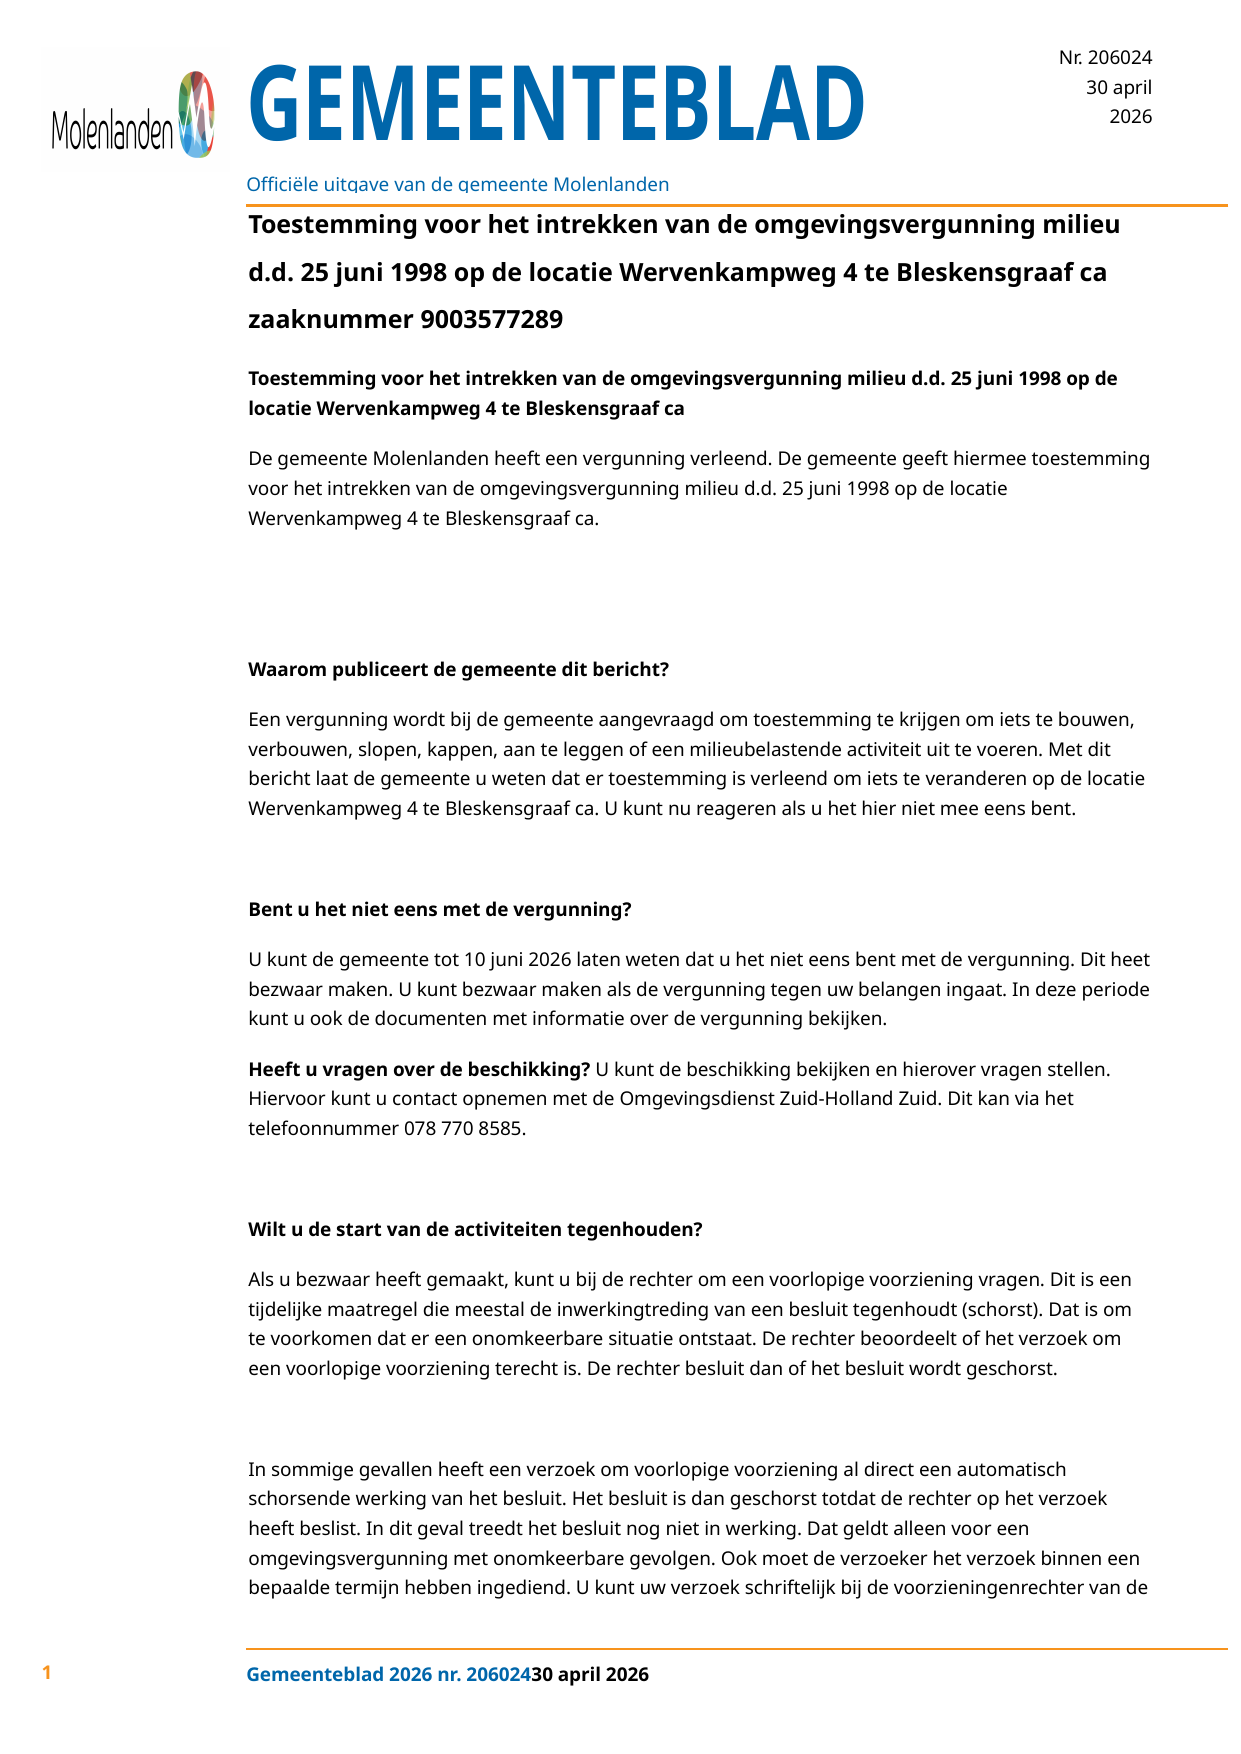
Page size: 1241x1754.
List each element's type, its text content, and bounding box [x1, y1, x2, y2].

text De gemeente Molenlanden heeft een vergunning verleend. De gemeente geeft hiermee toestemming voor het intrekken van de omgevingsvergunning milieu d.d. 25 juni 1998 op de locatie Wervenkampweg 4 te Bleskensgraaf ca. [248, 446, 1152, 530]
text In sommige gevallen heeft een verzoek om voorlopige voorziening al direct een automatisch schorsende werking van het besluit. Het besluit is dan geschorst totdat de rechter op het verzoek heeft beslist. In dit geval treedt het besluit nog niet in werking. Dat geldt alleen voor een omgevingsvergunning met onomkeerbare gevolgen. Ook moet de verzoeker het verzoek binnen een bepaalde termijn hebben ingediend. U kunt uw verzoek schriftelijk bij de voorzieningenrechter van de [248, 1456, 1152, 1600]
text Een vergunning wordt bij de gemeente aangevraagd om toestemming te krijgen om iets te bouwen, verbouwen, slopen, kappen, aan te leggen of een milieubelastende activiteit uit te voeren. Met dit bericht laat de gemeente u weten dat er toestemming is verleend om iets te veranderen op de locatie Wervenkampweg 4 te Bleskensgraaf ca. U kunt nu reageren als u het hier niet mee eens bent. [248, 706, 1152, 821]
text Bent u het niet eens met de vergunning? [248, 896, 1152, 922]
text Toestemming voor het intrekken van de omgevingsvergunning milieu d.d. 25 juni 1998 op de locatie Wervenkampweg 4 te Bleskensgraaf ca [248, 366, 1152, 421]
text Heeft u vragen over de beschikking? U kunt de beschikking bekijken en hierover vragen stellen. Hiervoor kunt u contact opnemen met de Omgevingsdienst Zuid-Holland Zuid. Dit kan via het telefoonnummer 078 770 8585. [248, 1056, 1152, 1141]
text Waarom publiceert de gemeente dit bericht? [248, 656, 1152, 682]
text U kunt de gemeente tot 10 juni 2026 laten weten dat u het niet eens bent met de vergunning. Dit heet bezwaar maken. U kunt bezwaar maken als de vergunning tegen uw belangen ingaat. In deze periode kunt u ook de documenten met informatie over de vergunning bekijken. [248, 946, 1152, 1031]
text Wilt u de start van de activiteiten tegenhouden? [248, 1216, 1152, 1242]
text Als u bezwaar heeft gemaakt, kunt u bij de rechter om een voorlopige voorziening vragen. Dit is een tijdelijke maatregel die meestal de inwerkingtreding van een besluit tegenhoudt (schorst). Dat is om te voorkomen dat er een onomkeerbare situatie ontstaat. De rechter beoordeelt of het verzoek om een voorlopige voorziening terecht is. De rechter besluit dan of het besluit wordt geschorst. [248, 1266, 1152, 1381]
text Toestemming voor het intrekken van de omgevingsvergunning milieu d.d. 25 juni 1998 op de locatie Wervenkampweg 4 te Bleskensgraaf ca zaaknummer 9003577289 [248, 207, 1152, 336]
picture [41, 47, 231, 172]
